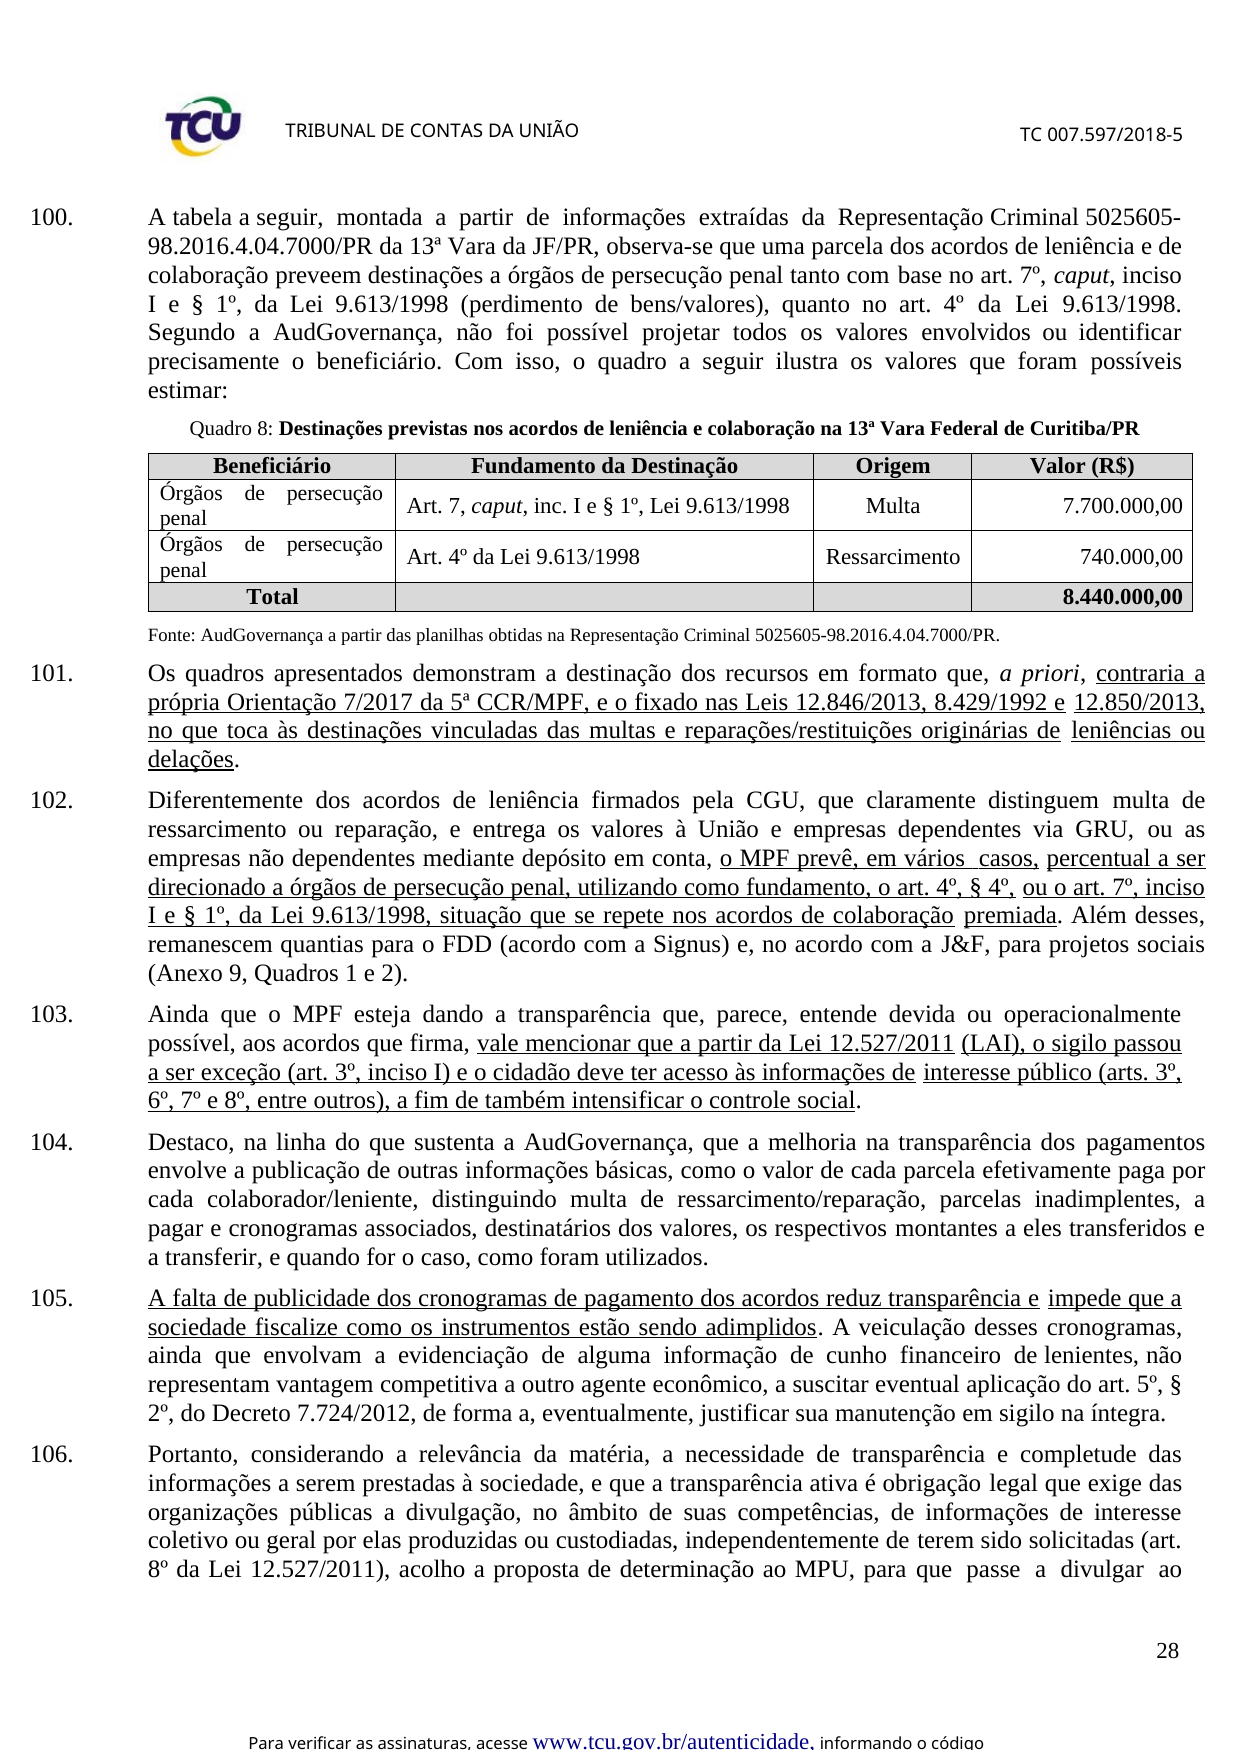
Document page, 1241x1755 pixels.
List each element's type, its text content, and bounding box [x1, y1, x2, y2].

table_cell Total [149, 583, 395, 611]
table_cell [396, 583, 813, 611]
text Quadro 8: Destinações previstas nos acordos de leniência e colaboração na 13ª Vara Federal de Curitiba/PR [189, 416, 1205, 440]
table_cell 7.700.000,00 [972, 480, 1192, 530]
list Ainda que o MPF esteja dando a transparência que, parece, entende devida ou operacionalmente possível, aos acordos que firma, vale mencionar que a partir da Lei 12.527/2011 (LAI), o sigilo passou a ser exceção (art. 3º, inciso I) e o cidadão deve ter acesso às informações de interesse público (arts. 3º, 6º, 7º e 8º, entre outros), a fim de também intensificar o controle social. [125, 999, 1182, 1114]
table_header Valor (R$) [972, 454, 1192, 479]
table_cell Órgãos de persecução penal [149, 480, 395, 530]
table_cell [814, 583, 971, 611]
list A falta de publicidade dos cronogramas de pagamento dos acordos reduz transparência e impede que a sociedade fiscalize como os instrumentos estão sendo adimplidos. A veiculação desses cronogramas, ainda que envolvam a evidenciação de alguma informação de cunho financeiro de lenientes, não representam vantagem competitiva a outro agente econômico, a suscitar eventual aplicação do art. 5º, § 2º, do Decreto 7.724/2012, de forma a, eventualmente, justificar sua manutenção em sigilo na íntegra. [125, 1283, 1182, 1427]
table_cell Órgãos de persecução penal [149, 531, 395, 582]
list A tabela a seguir, montada a partir de informações extraídas da Representação Criminal 5025605-98.2016.4.04.7000/PR da 13ª Vara da JF/PR, observa-se que uma parcela dos acordos de leniência e de colaboração preveem destinações a órgãos de persecução penal tanto com base no art. 7º, caput, inciso I e § 1º, da Lei 9.613/1998 (perdimento de bens/valores), quanto no art. 4º da Lei 9.613/1998. Segundo a AudGovernança, não foi possível projetar todos os valores envolvidos ou identificar precisamente o beneficiário. Com isso, o quadro a seguir ilustra os valores que foram possíveis estimar: [125, 202, 1182, 404]
list Destaco, na linha do que sustenta a AudGovernança, que a melhoria na transparência dos pagamentos envolve a publicação de outras informações básicas, como o valor de cada parcela efetivamente paga por cada colaborador/leniente, distinguindo multa de ressarcimento/reparação, parcelas inadimplentes, a pagar e cronogramas associados, destinatários dos valores, os respectivos montantes a eles transferidos e a transferir, e quando for o caso, como foram utilizados. [125, 1127, 1205, 1271]
table_cell Art. 7, caput, inc. I e § 1º, Lei 9.613/1998 [396, 480, 813, 530]
table_header Fundamento da Destinação [396, 454, 813, 479]
list Os quadros apresentados demonstram a destinação dos recursos em formato que, a priori, contraria a própria Orientação 7/2017 da 5ª CCR/MPF, e o fixado nas Leis 12.846/2013, 8.429/1992 e 12.850/2013, no que toca às destinações vinculadas das multas e reparações/restituições originárias de leniências ou delações. [125, 658, 1205, 773]
list Portanto, considerando a relevância da matéria, a necessidade de transparência e completude das informações a serem prestadas à sociedade, e que a transparência ativa é obrigação legal que exige das organizações públicas a divulgação, no âmbito de suas competências, de informações de interesse coletivo ou geral por elas produzidas ou custodiadas, independentemente de terem sido solicitadas (art. 8º da Lei 12.527/2011), acolho a proposta de determinação ao MPU, para que passe a divulgar ao [125, 1439, 1182, 1583]
text Fonte: AudGovernança a partir das planilhas obtidas na Representação Criminal 5025605-98.2016.4.04.7000/PR. [148, 624, 1205, 646]
table_cell 740.000,00 [972, 531, 1192, 582]
table_cell Art. 4º da Lei 9.613/1998 [396, 531, 813, 582]
table_cell Multa [814, 480, 971, 530]
table_cell 8.440.000,00 [972, 583, 1192, 611]
table_cell Ressarcimento [814, 531, 971, 582]
list Diferentemente dos acordos de leniência firmados pela CGU, que claramente distinguem multa de ressarcimento ou reparação, e entrega os valores à União e empresas dependentes via GRU, ou as empresas não dependentes mediante depósito em conta, o MPF prevê, em vários casos, percentual a ser direcionado a órgãos de persecução penal, utilizando como fundamento, o art. 4º, § 4º, ou o art. 7º, inciso I e § 1º, da Lei 9.613/1998, situação que se repete nos acordos de colaboração premiada. Além desses, remanescem quantias para o FDD (acordo com a Signus) e, no acordo com a J&F, para projetos sociais (Anexo 9, Quadros 1 e 2). [125, 786, 1205, 987]
table_header Beneficiário [149, 454, 395, 479]
table_header Origem [814, 454, 971, 479]
